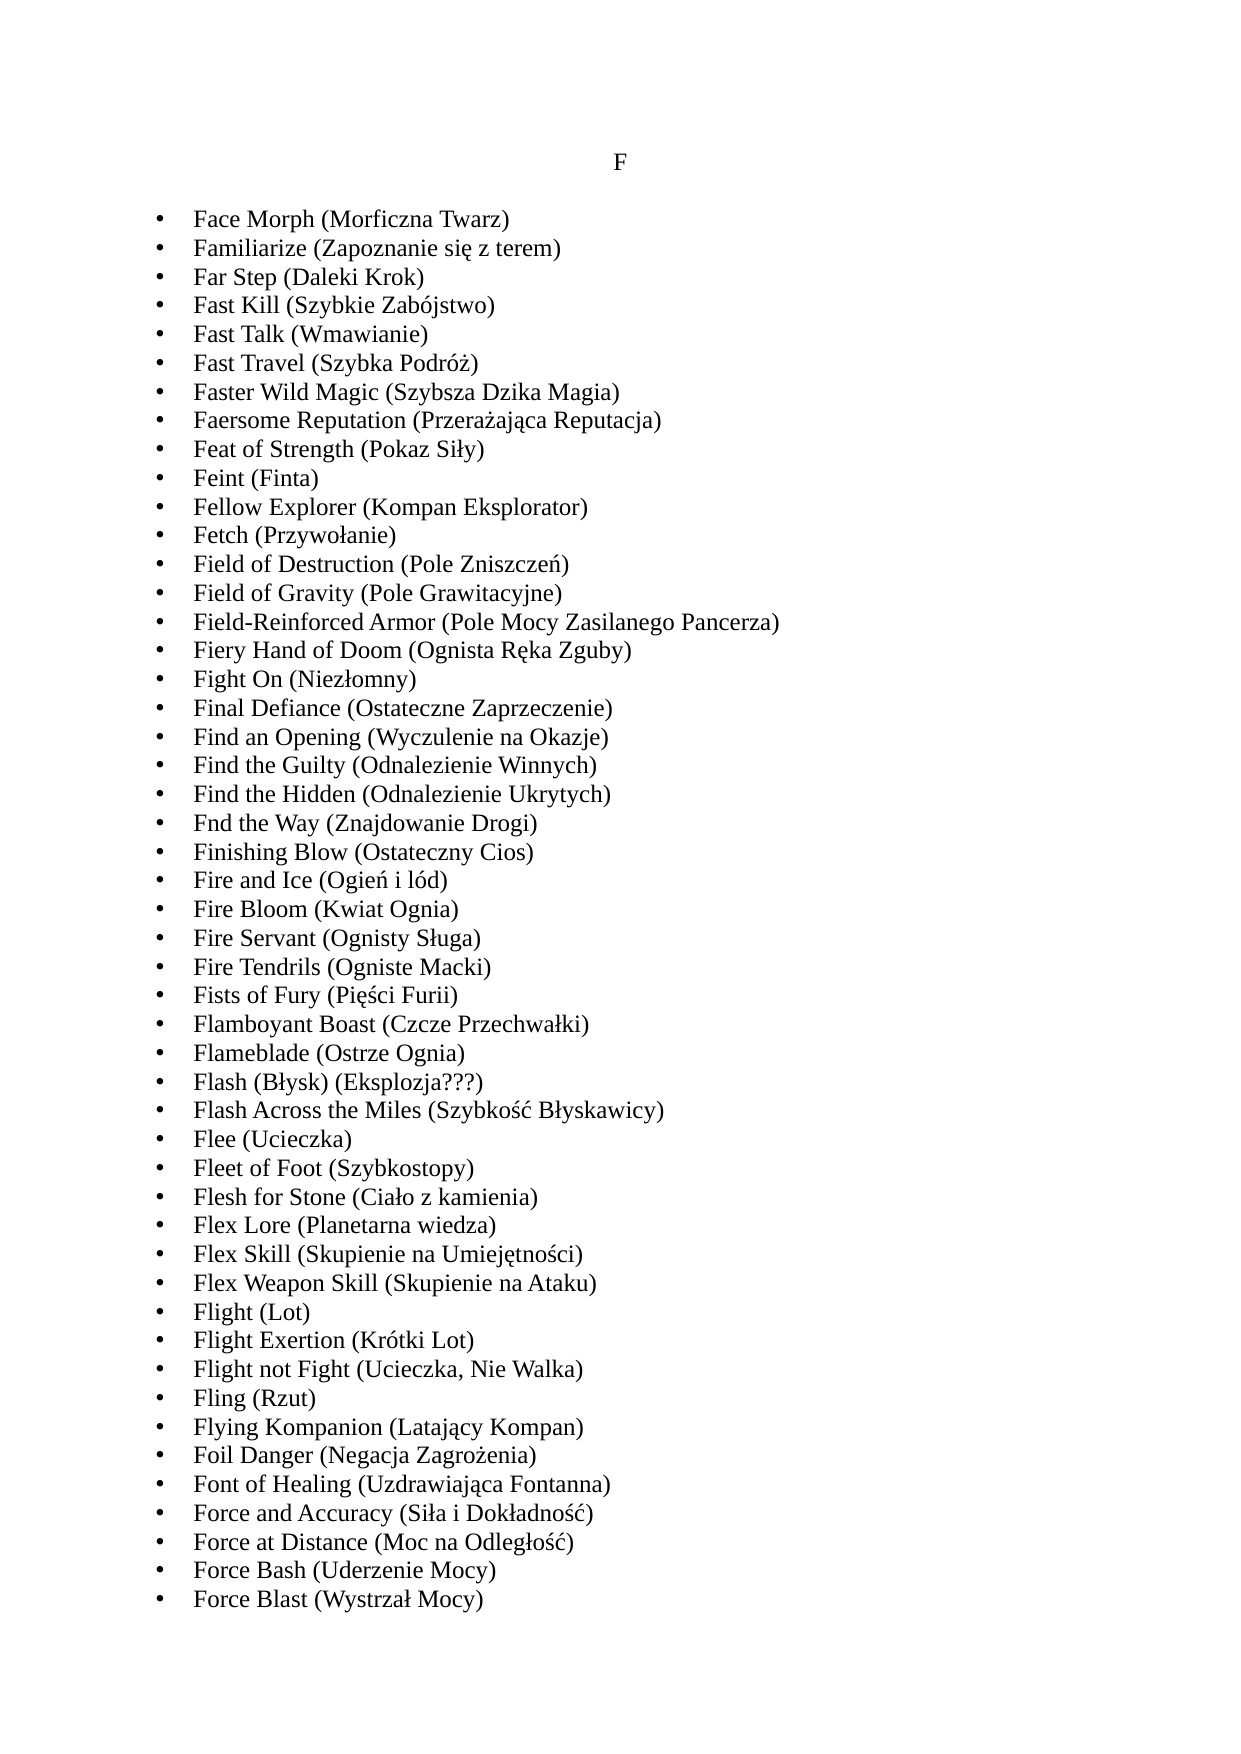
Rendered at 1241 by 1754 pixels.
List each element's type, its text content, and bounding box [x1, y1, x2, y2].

list Fast Kill (Szybkie Zabójstwo) [156, 291, 1122, 319]
list Flex Skill (Skupienie na Umiejętności) [156, 1239, 1122, 1268]
list Fire Bloom (Kwiat Ognia) [156, 894, 1122, 923]
list Fnd the Way (Znajdowanie Drogi) [156, 808, 1122, 837]
list Fast Talk (Wmawianie) [156, 319, 1122, 348]
list Fiery Hand of Doom (Ognista Ręka Zguby) [156, 636, 1122, 664]
list Fast Travel (Szybka Podróż) [156, 348, 1122, 377]
list Force Blast (Wystrzał Mocy) [156, 1584, 1122, 1613]
list Font of Healing (Uzdrawiająca Fontanna) [156, 1469, 1122, 1498]
list Flesh for Stone (Ciało z kamienia) [156, 1182, 1122, 1211]
list Find the Hidden (Odnalezienie Ukrytych) [156, 779, 1122, 808]
list Field of Destruction (Pole Zniszczeń) [156, 549, 1122, 578]
list Fleet of Foot (Szybkostopy) [156, 1153, 1122, 1182]
list Far Step (Daleki Krok) [156, 262, 1122, 291]
list Foil Danger (Negacja Zagrożenia) [156, 1441, 1122, 1469]
list Field of Gravity (Pole Grawitacyjne) [156, 578, 1122, 607]
list Feat of Strength (Pokaz Siły) [156, 434, 1122, 463]
list Flight not Fight (Ucieczka, Nie Walka) [156, 1354, 1122, 1383]
list Fetch (Przywołanie) [156, 521, 1122, 549]
list Fling (Rzut) [156, 1383, 1122, 1412]
list Feint (Finta) [156, 463, 1122, 492]
list Flee (Ucieczka) [156, 1124, 1122, 1153]
list Flight (Lot) [156, 1297, 1122, 1326]
list Finishing Blow (Ostateczny Cios) [156, 837, 1122, 866]
list Field-Reinforced Armor (Pole Mocy Zasilanego Pancerza) [156, 607, 1122, 636]
list Faster Wild Magic (Szybsza Dzika Magia) [156, 377, 1122, 406]
list Final Defiance (Ostateczne Zaprzeczenie) [156, 693, 1122, 722]
list Fire Tendrils (Ogniste Macki) [156, 952, 1122, 981]
list Fight On (Niezłomny) [156, 664, 1122, 693]
list Familiarize (Zapoznanie się z terem) [156, 233, 1122, 262]
list Flameblade (Ostrze Ognia) [156, 1038, 1122, 1067]
list Flamboyant Boast (Czcze Przechwałki) [156, 1009, 1122, 1038]
list Face Morph (Morficzna Twarz) [156, 204, 1122, 233]
list Faersome Reputation (Przerażająca Reputacja) [156, 406, 1122, 434]
list Fellow Explorer (Kompan Eksplorator) [156, 492, 1122, 521]
list Flash (Błysk) (Eksplozja???) [156, 1067, 1122, 1096]
list Force at Distance (Moc na Odległość) [156, 1527, 1122, 1556]
list Flex Weapon Skill (Skupienie na Ataku) [156, 1268, 1122, 1297]
list Fists of Fury (Pięści Furii) [156, 981, 1122, 1009]
list Find an Opening (Wyczulenie na Okazje) [156, 722, 1122, 751]
list Force Bash (Uderzenie Mocy) [156, 1556, 1122, 1584]
list Force and Accuracy (Siła i Dokładność) [156, 1498, 1122, 1527]
list Flight Exertion (Krótki Lot) [156, 1326, 1122, 1354]
list Find the Guilty (Odnalezienie Winnych) [156, 751, 1122, 779]
list Flex Lore (Planetarna wiedza) [156, 1211, 1122, 1239]
list Fire and Ice (Ogień i lód) [156, 866, 1122, 894]
list Flash Across the Miles (Szybkość Błyskawicy) [156, 1096, 1122, 1124]
list Flying Kompanion (Latający Kompan) [156, 1412, 1122, 1441]
list Fire Servant (Ognisty Sługa) [156, 923, 1122, 952]
text F [118, 147, 1122, 176]
